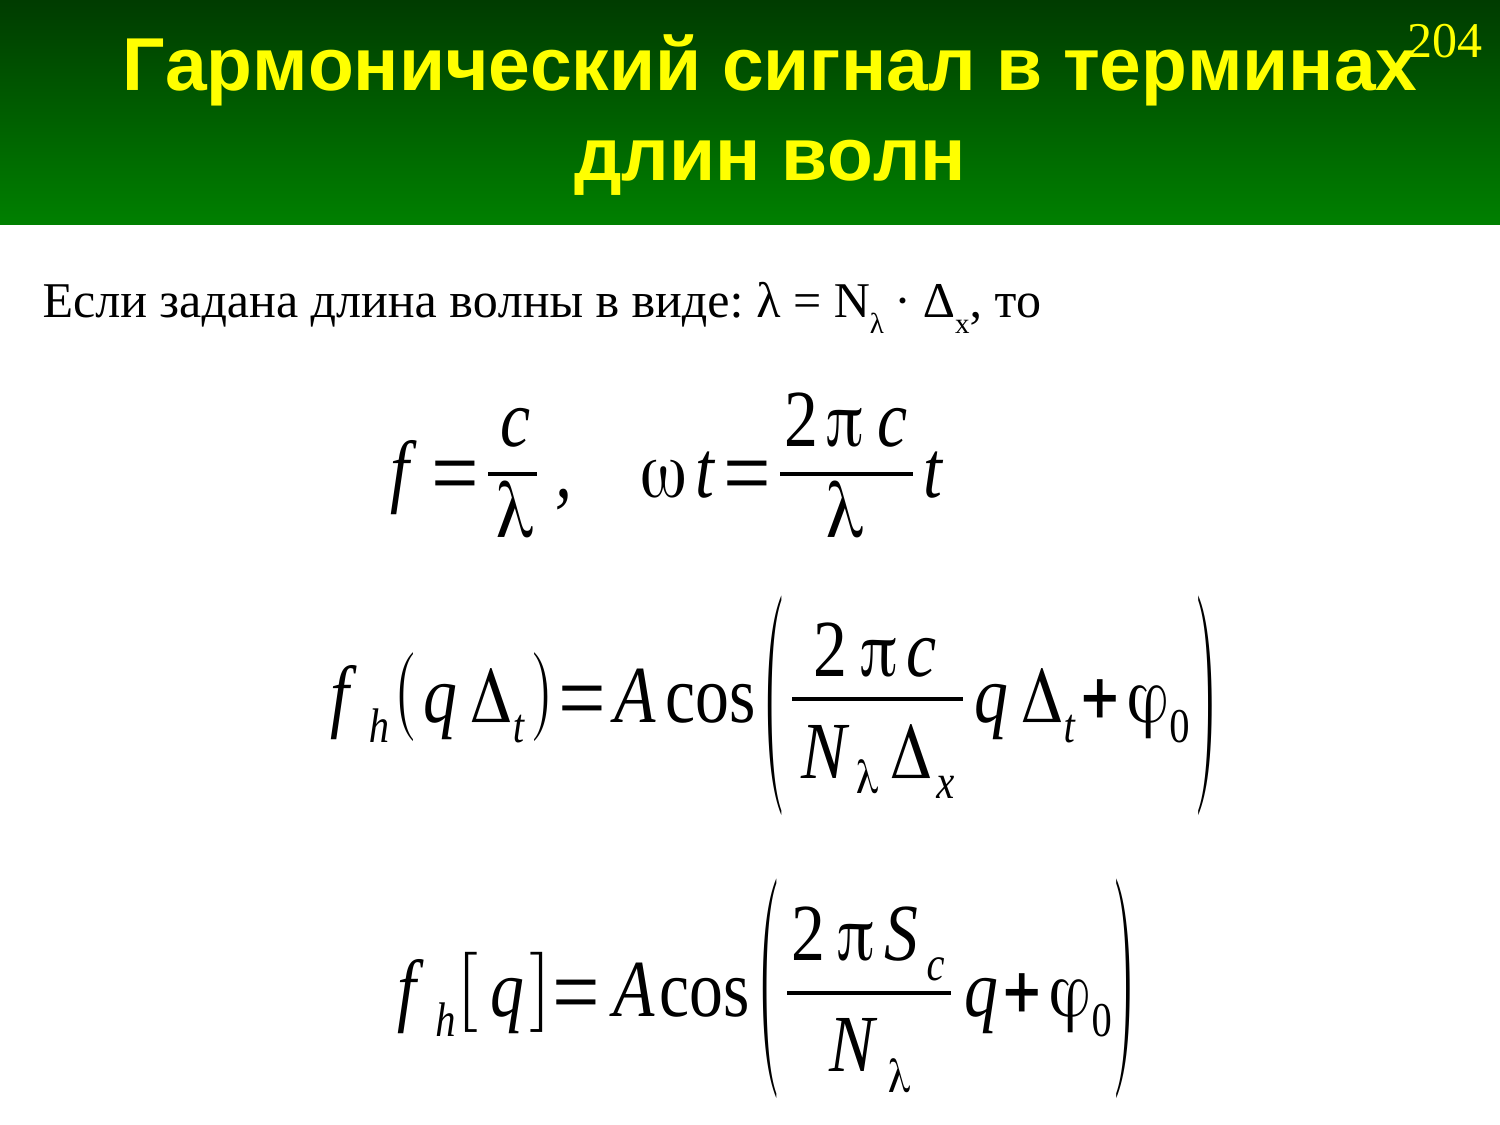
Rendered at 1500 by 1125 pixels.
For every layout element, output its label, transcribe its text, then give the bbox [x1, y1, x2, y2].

chart [360, 375, 963, 544]
chart [301, 590, 1234, 820]
text_box Если задана длина волны в виде: λ = Nλ · Δx, то [27, 259, 1057, 347]
title Гармонический сигнал в терминах длин волн [100, 7, 1441, 204]
chart [367, 874, 1155, 1104]
